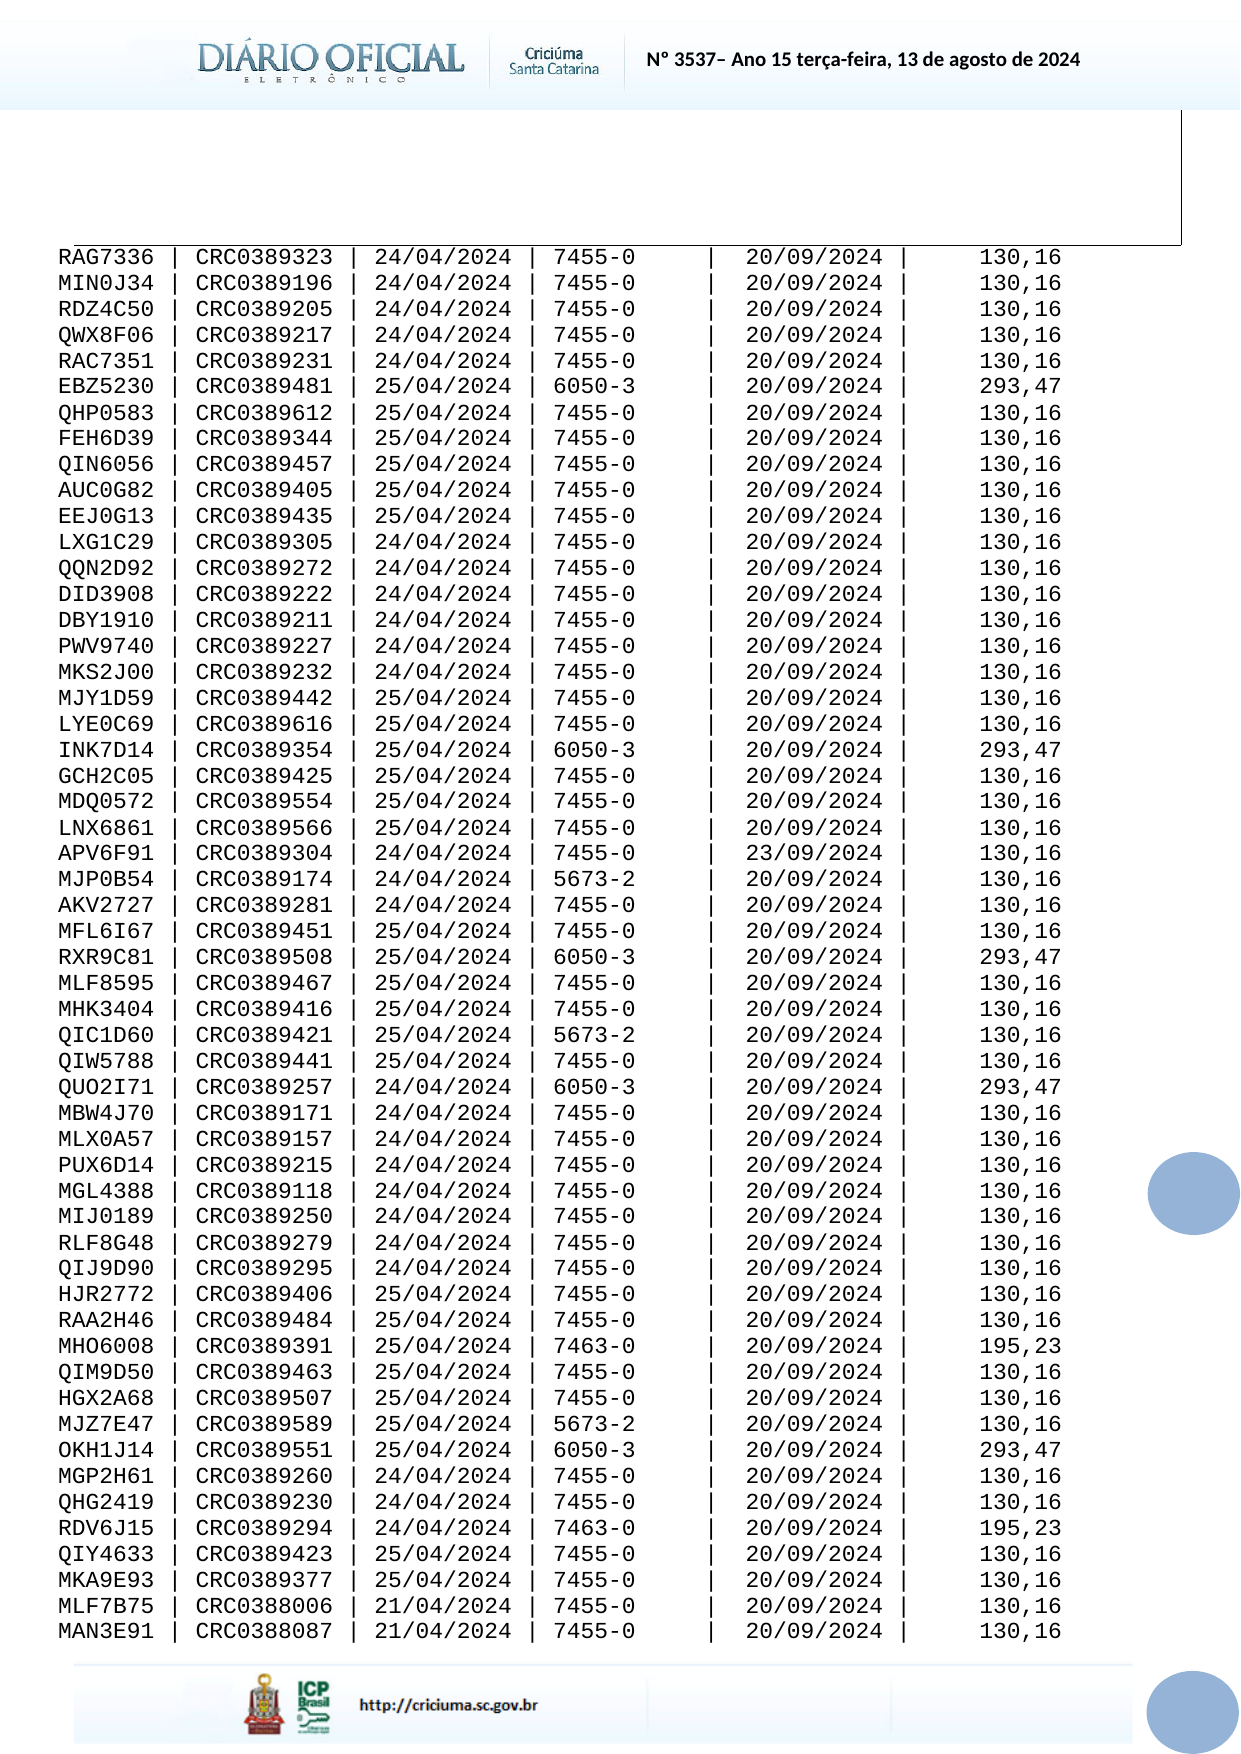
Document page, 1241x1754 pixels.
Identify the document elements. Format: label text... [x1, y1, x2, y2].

text DID3908 | CRC0389222 | 24/04/2024 | 7455-0 | 20/09/2024 | 130,16 [44, 582, 1181, 608]
text OKH1J14 | CRC0389551 | 25/04/2024 | 6050-3 | 20/09/2024 | 293,47 [44, 1438, 1181, 1464]
text MAN3E91 | CRC0388087 | 21/04/2024 | 7455-0 | 20/09/2024 | 130,16 [44, 1620, 1181, 1646]
text MKA9E93 | CRC0389377 | 25/04/2024 | 7455-0 | 20/09/2024 | 130,16 [44, 1568, 1181, 1594]
text GCH2C05 | CRC0389425 | 25/04/2024 | 7455-0 | 20/09/2024 | 130,16 [44, 764, 1181, 790]
text MBW4J70 | CRC0389171 | 24/04/2024 | 7455-0 | 20/09/2024 | 130,16 [44, 1101, 1181, 1127]
text QQN2D92 | CRC0389272 | 24/04/2024 | 7455-0 | 20/09/2024 | 130,16 [44, 556, 1181, 582]
text HGX2A68 | CRC0389507 | 25/04/2024 | 7455-0 | 20/09/2024 | 130,16 [44, 1386, 1181, 1412]
text MDQ0572 | CRC0389554 | 25/04/2024 | 7455-0 | 20/09/2024 | 130,16 [44, 790, 1181, 816]
text MJZ7E47 | CRC0389589 | 25/04/2024 | 5673-2 | 20/09/2024 | 130,16 [44, 1412, 1181, 1438]
text RDV6J15 | CRC0389294 | 24/04/2024 | 7463-0 | 20/09/2024 | 195,23 [44, 1516, 1181, 1542]
text MLF7B75 | CRC0388006 | 21/04/2024 | 7455-0 | 20/09/2024 | 130,16 [44, 1594, 1181, 1620]
text QIW5788 | CRC0389441 | 25/04/2024 | 7455-0 | 20/09/2024 | 130,16 [44, 1049, 1181, 1075]
text MKS2J00 | CRC0389232 | 24/04/2024 | 7455-0 | 20/09/2024 | 130,16 [44, 660, 1181, 686]
text QIC1D60 | CRC0389421 | 25/04/2024 | 5673-2 | 20/09/2024 | 130,16 [44, 1023, 1181, 1049]
text MJP0B54 | CRC0389174 | 24/04/2024 | 5673-2 | 20/09/2024 | 130,16 [44, 868, 1181, 894]
text MFL6I67 | CRC0389451 | 25/04/2024 | 7455-0 | 20/09/2024 | 130,16 [44, 919, 1181, 946]
text MJY1D59 | CRC0389442 | 25/04/2024 | 7455-0 | 20/09/2024 | 130,16 [44, 686, 1181, 712]
text MGL4388 | CRC0389118 | 24/04/2024 | 7455-0 | 20/09/2024 | 130,16 [44, 1179, 1150, 1205]
text MIJ0189 | CRC0389250 | 24/04/2024 | 7455-0 | 20/09/2024 | 130,16 [44, 1205, 1171, 1231]
text PWV9740 | CRC0389227 | 24/04/2024 | 7455-0 | 20/09/2024 | 130,16 [44, 634, 1181, 660]
text QUO2I71 | CRC0389257 | 24/04/2024 | 6050-3 | 20/09/2024 | 293,47 [44, 1075, 1181, 1101]
text PUX6D14 | CRC0389215 | 24/04/2024 | 7455-0 | 20/09/2024 | 130,16 [44, 1153, 1180, 1179]
text RDZ4C50 | CRC0389205 | 24/04/2024 | 7455-0 | 20/09/2024 | 130,16 [44, 297, 1181, 323]
text RAC7351 | CRC0389231 | 24/04/2024 | 7455-0 | 20/09/2024 | 130,16 [44, 349, 1181, 375]
text MHO6008 | CRC0389391 | 25/04/2024 | 7463-0 | 20/09/2024 | 195,23 [44, 1334, 1181, 1361]
text QIY4633 | CRC0389423 | 25/04/2024 | 7455-0 | 20/09/2024 | 130,16 [44, 1542, 1181, 1568]
text FEH6D39 | CRC0389344 | 25/04/2024 | 7455-0 | 20/09/2024 | 130,16 [44, 427, 1181, 453]
text AUC0G82 | CRC0389405 | 25/04/2024 | 7455-0 | 20/09/2024 | 130,16 [44, 479, 1181, 504]
text EEJ0G13 | CRC0389435 | 25/04/2024 | 7455-0 | 20/09/2024 | 130,16 [44, 504, 1181, 531]
text APV6F91 | CRC0389304 | 24/04/2024 | 7455-0 | 23/09/2024 | 130,16 [44, 842, 1181, 868]
text QHG2419 | CRC0389230 | 24/04/2024 | 7455-0 | 20/09/2024 | 130,16 [44, 1490, 1181, 1516]
text HJR2772 | CRC0389406 | 25/04/2024 | 7455-0 | 20/09/2024 | 130,16 [44, 1283, 1181, 1309]
text MIN0J34 | CRC0389196 | 24/04/2024 | 7455-0 | 20/09/2024 | 130,16 [44, 271, 1181, 297]
text MLX0A57 | CRC0389157 | 24/04/2024 | 7455-0 | 20/09/2024 | 130,16 [44, 1127, 1181, 1153]
text QWX8F06 | CRC0389217 | 24/04/2024 | 7455-0 | 20/09/2024 | 130,16 [44, 323, 1181, 349]
text RXR9C81 | CRC0389508 | 25/04/2024 | 6050-3 | 20/09/2024 | 293,47 [44, 946, 1181, 971]
text LNX6861 | CRC0389566 | 25/04/2024 | 7455-0 | 20/09/2024 | 130,16 [44, 816, 1181, 842]
text DBY1910 | CRC0389211 | 24/04/2024 | 7455-0 | 20/09/2024 | 130,16 [44, 608, 1181, 634]
text MGP2H61 | CRC0389260 | 24/04/2024 | 7455-0 | 20/09/2024 | 130,16 [44, 1464, 1181, 1490]
text LXG1C29 | CRC0389305 | 24/04/2024 | 7455-0 | 20/09/2024 | 130,16 [44, 531, 1181, 556]
text MLF8595 | CRC0389467 | 25/04/2024 | 7455-0 | 20/09/2024 | 130,16 [44, 971, 1181, 997]
text AKV2727 | CRC0389281 | 24/04/2024 | 7455-0 | 20/09/2024 | 130,16 [44, 894, 1181, 919]
text QIJ9D90 | CRC0389295 | 24/04/2024 | 7455-0 | 20/09/2024 | 130,16 [44, 1257, 1181, 1283]
text RLF8G48 | CRC0389279 | 24/04/2024 | 7455-0 | 20/09/2024 | 130,16 [44, 1231, 1181, 1257]
text QIN6056 | CRC0389457 | 25/04/2024 | 7455-0 | 20/09/2024 | 130,16 [44, 453, 1181, 479]
text MHK3404 | CRC0389416 | 25/04/2024 | 7455-0 | 20/09/2024 | 130,16 [44, 997, 1181, 1023]
text LYE0C69 | CRC0389616 | 25/04/2024 | 7455-0 | 20/09/2024 | 130,16 [44, 712, 1181, 738]
text EBZ5230 | CRC0389481 | 25/04/2024 | 6050-3 | 20/09/2024 | 293,47 [44, 375, 1181, 401]
text RAA2H46 | CRC0389484 | 25/04/2024 | 7455-0 | 20/09/2024 | 130,16 [44, 1309, 1181, 1334]
text QIM9D50 | CRC0389463 | 25/04/2024 | 7455-0 | 20/09/2024 | 130,16 [44, 1361, 1181, 1386]
text QHP0583 | CRC0389612 | 25/04/2024 | 7455-0 | 20/09/2024 | 130,16 [44, 401, 1181, 427]
text RAG7336 | CRC0389323 | 24/04/2024 | 7455-0 | 20/09/2024 | 130,16 [44, 245, 1181, 271]
text INK7D14 | CRC0389354 | 25/04/2024 | 6050-3 | 20/09/2024 | 293,47 [44, 738, 1181, 764]
